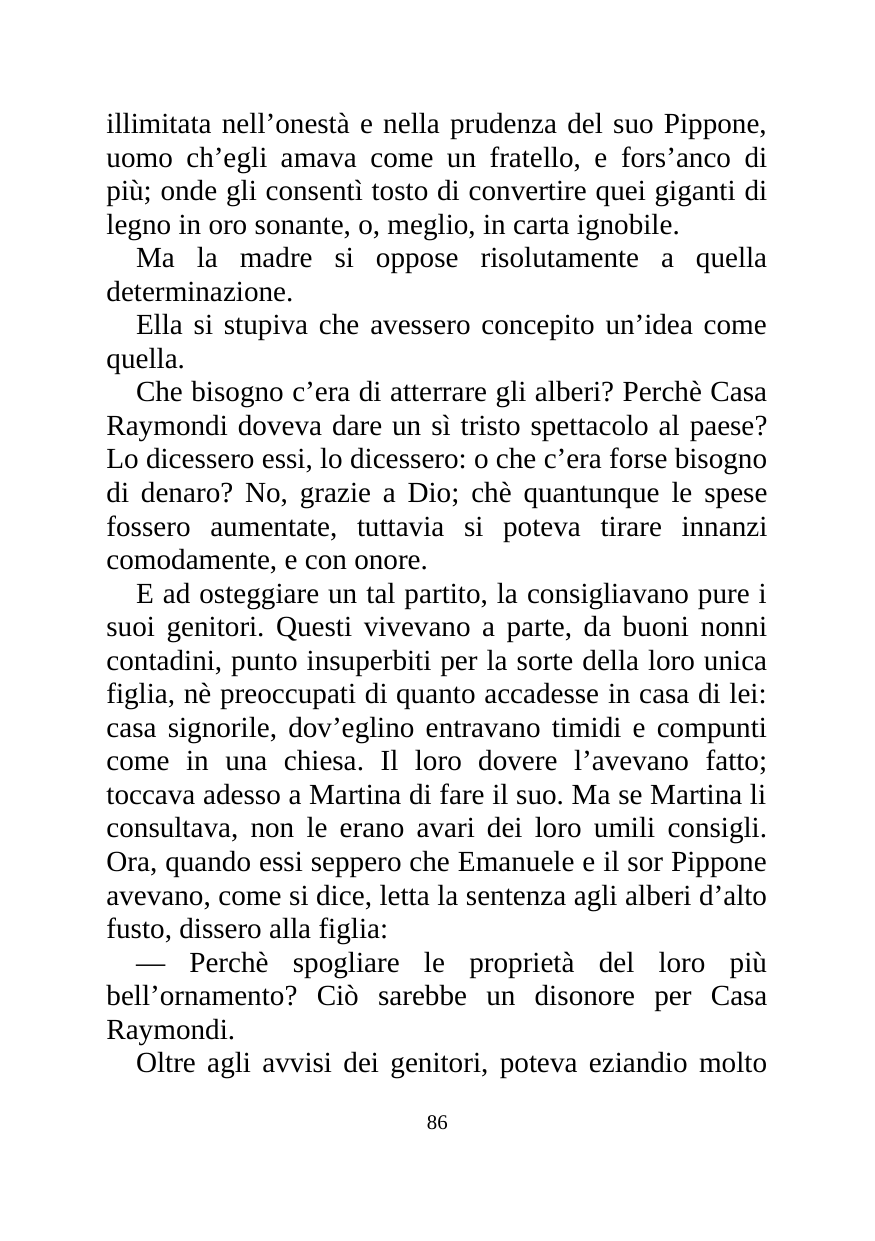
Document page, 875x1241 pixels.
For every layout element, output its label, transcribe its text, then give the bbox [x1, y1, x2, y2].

text illimitata nell’onestà e nella prudenza del suo Pippone, uomo ch’egli amava come un fratello, e fors’anco di più; onde gli consentì tosto di convertire quei giganti di legno in oro sonante, o, meglio, in carta ignobile. [106, 106, 768, 240]
text Oltre agli avvisi dei genitori, poteva eziandio molto [106, 1045, 768, 1079]
text — Perchè spogliare le proprietà del loro più bell’ornamento? Ciò sarebbe un disonore per Casa Raymondi. [106, 945, 768, 1045]
text Ma la madre si oppose risolutamente a quella determinazione. [106, 240, 768, 307]
text E ad osteggiare un tal partito, la consigliavano pure i suoi genitori. Questi vivevano a parte, da buoni nonni contadini, punto insuperbiti per la sorte della loro unica figlia, nè preoccupati di quanto accadesse in casa di lei: casa signorile, dov’eglino entravano timidi e compunti come in una chiesa. Il loro dovere l’avevano fatto; toccava adesso a Martina di fare il suo. Ma se Martina li consultava, non le erano avari dei loro umili consigli. Ora, quando essi seppero che Emanuele e il sor Pippone avevano, come si dice, letta la sentenza agli alberi d’alto fusto, dissero alla figlia: [106, 576, 768, 945]
text Che bisogno c’era di atterrare gli alberi? Perchè Casa Raymondi doveva dare un sì tristo spettacolo al paese? Lo dicessero essi, lo dicessero: o che c’era forse bisogno di denaro? No, grazie a Dio; chè quantunque le spese fossero aumentate, tuttavia si poteva tirare innanzi comodamente, e con onore. [106, 374, 768, 576]
text Ella si stupiva che avessero concepito un’idea come quella. [106, 307, 768, 374]
